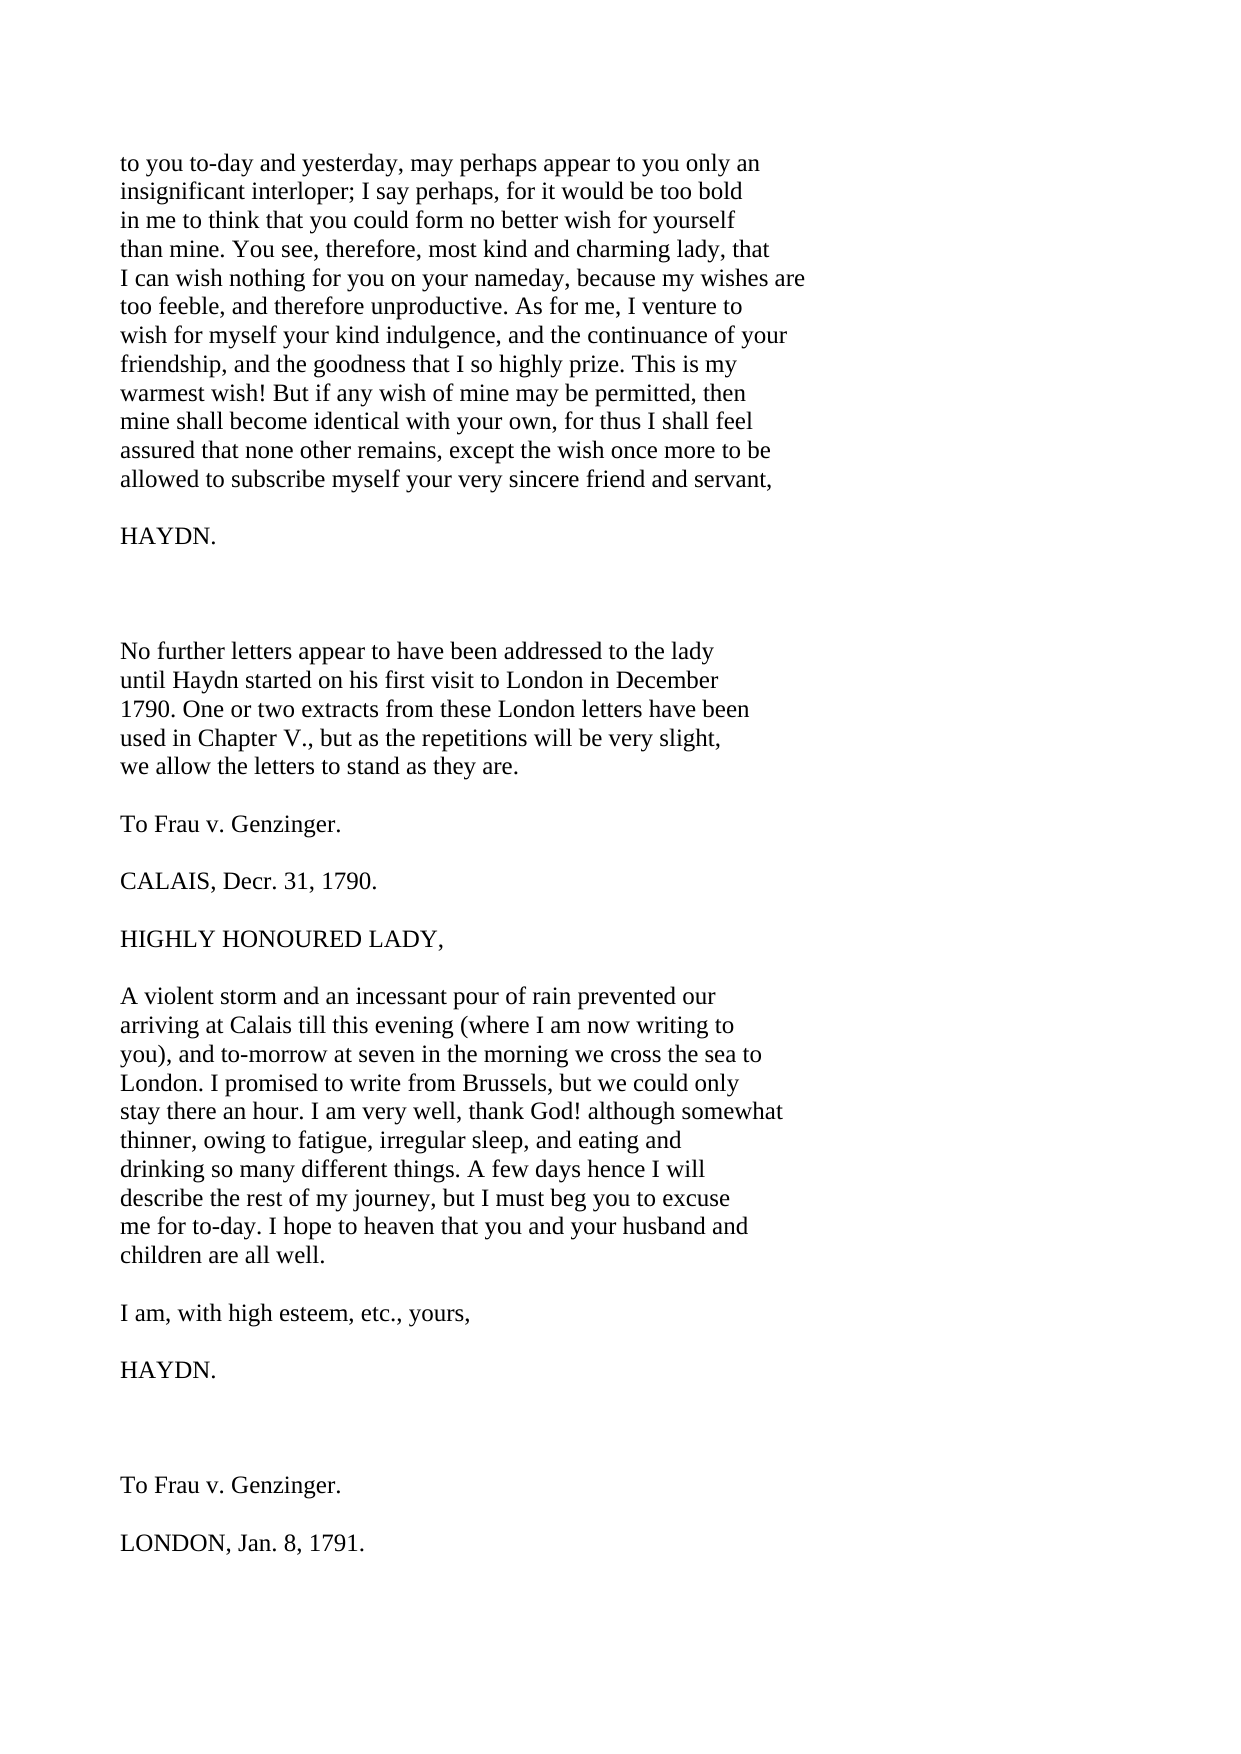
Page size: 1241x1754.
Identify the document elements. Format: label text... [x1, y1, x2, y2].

text too feeble, and therefore unproductive. As for me, I venture to [120, 291, 1120, 320]
text you), and to-morrow at seven in the morning we cross the sea to [120, 1039, 1120, 1068]
text stay there an hour. I am very well, thank God! although somewhat [120, 1096, 1120, 1125]
text me for to-day. I hope to heaven that you and your husband and [120, 1211, 1120, 1240]
text we allow the letters to stand as they are. [120, 751, 1120, 780]
text No further letters appear to have been addressed to the lady [120, 636, 1120, 665]
text to you to-day and yesterday, may perhaps appear to you only an [120, 148, 1120, 176]
text allowed to subscribe myself your very sincere friend and servant, [120, 464, 1120, 493]
text thinner, owing to fatigue, irregular sleep, and eating and [120, 1125, 1120, 1154]
text children are all well. [120, 1240, 1120, 1269]
text I can wish nothing for you on your nameday, because my wishes are [120, 263, 1120, 291]
text 1790. One or two extracts from these London letters have been [120, 694, 1120, 723]
text HAYDN. [120, 1355, 1120, 1384]
text mine shall become identical with your own, for thus I shall feel [120, 406, 1120, 435]
text LONDON, Jan. 8, 1791. [120, 1528, 1120, 1556]
text warmest wish! But if any wish of mine may be permitted, then [120, 378, 1120, 406]
text until Haydn started on his first visit to London in December [120, 665, 1120, 694]
text than mine. You see, therefore, most kind and charming lady, that [120, 234, 1120, 263]
text insignificant interloper; I say perhaps, for it would be too bold [120, 176, 1120, 205]
text HAYDN. [120, 521, 1120, 550]
text arriving at Calais till this evening (where I am now writing to [120, 1010, 1120, 1039]
text friendship, and the goodness that I so highly prize. This is my [120, 349, 1120, 378]
text A violent storm and an incessant pour of rain prevented our [120, 981, 1120, 1010]
text wish for myself your kind indulgence, and the continuance of your [120, 320, 1120, 349]
text used in Chapter V., but as the repetitions will be very slight, [120, 723, 1120, 751]
text To Frau v. Genzinger. [120, 809, 1120, 838]
text I am, with high esteem, etc., yours, [120, 1298, 1120, 1326]
text describe the rest of my journey, but I must beg you to excuse [120, 1183, 1120, 1211]
text To Frau v. Genzinger. [120, 1470, 1120, 1499]
text in me to think that you could form no better wish for yourself [120, 205, 1120, 234]
text London. I promised to write from Brussels, but we could only [120, 1068, 1120, 1096]
text HIGHLY HONOURED LADY, [120, 924, 1120, 953]
text drinking so many different things. A few days hence I will [120, 1154, 1120, 1183]
text assured that none other remains, except the wish once more to be [120, 435, 1120, 464]
text CALAIS, Decr. 31, 1790. [120, 866, 1120, 895]
